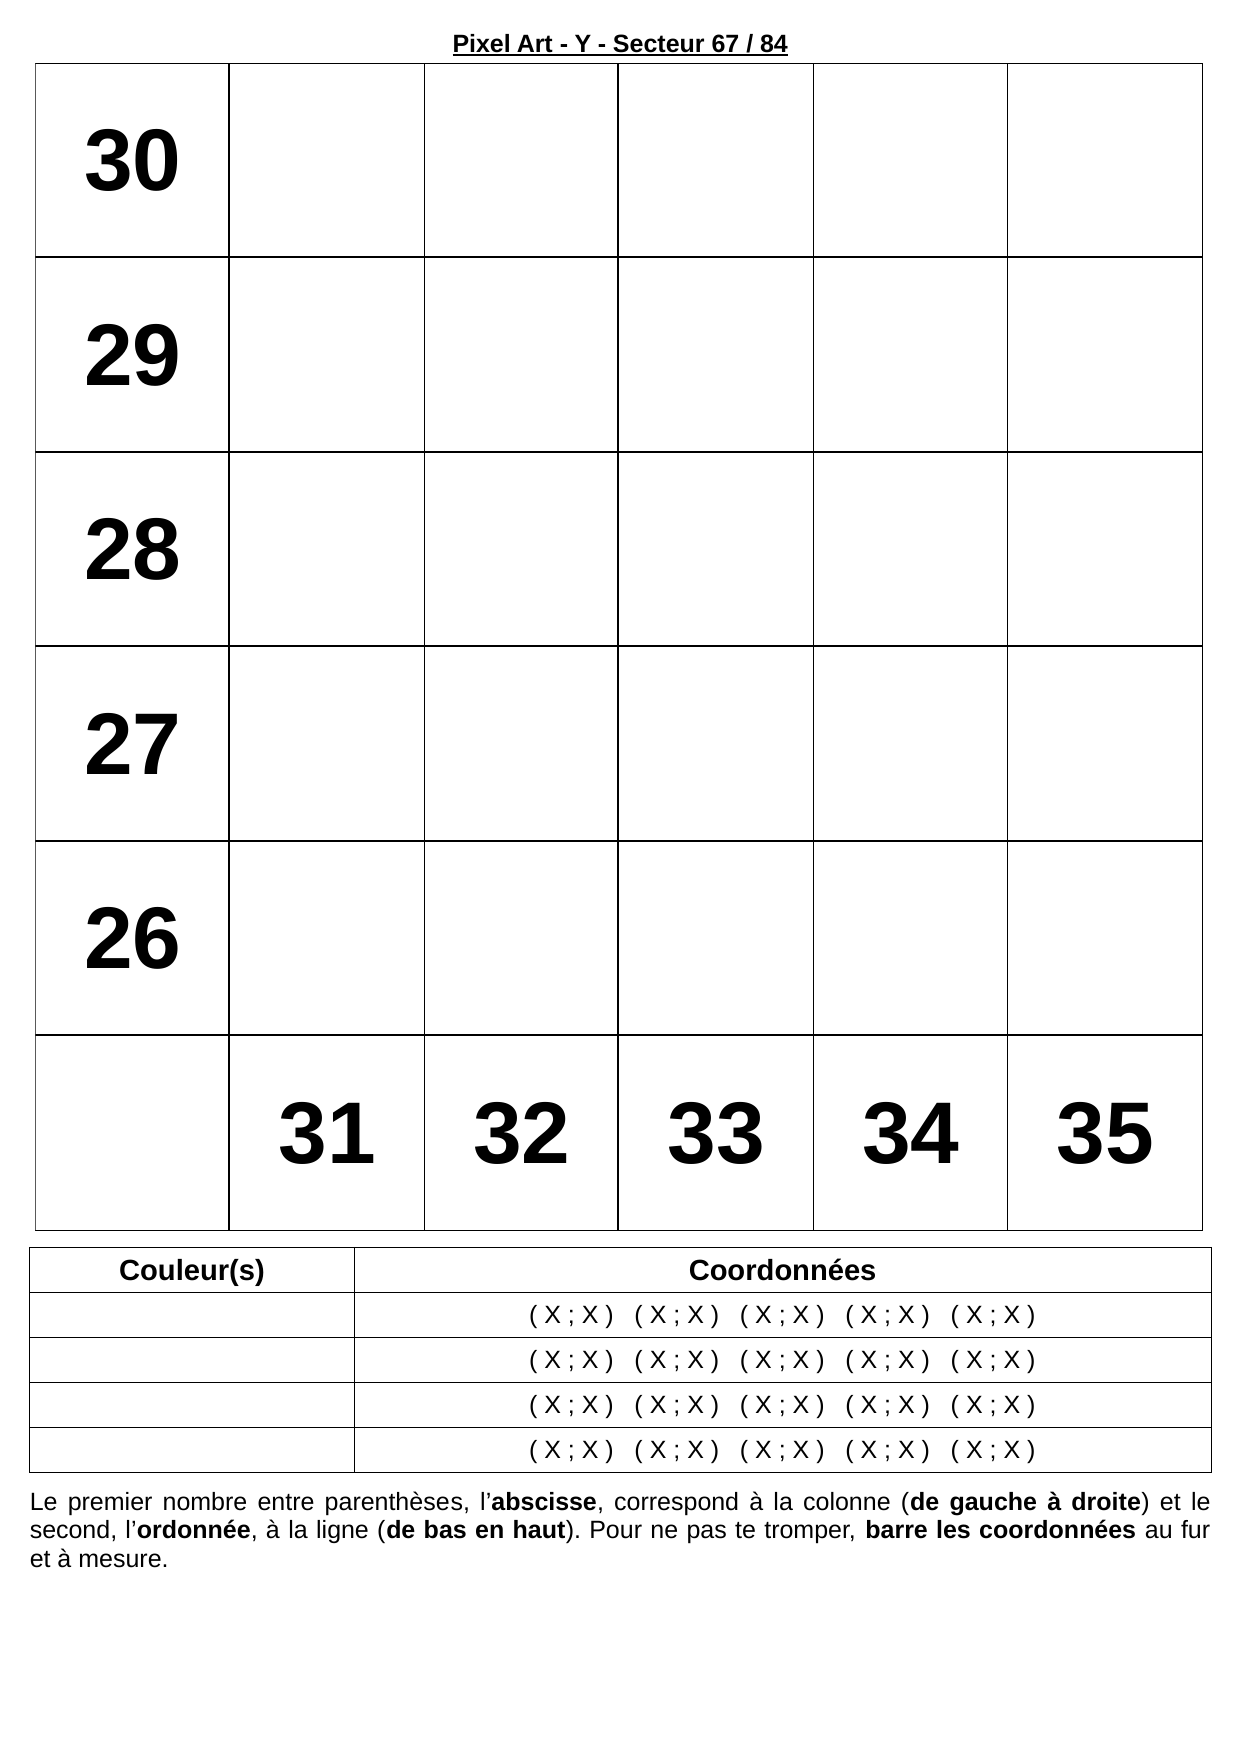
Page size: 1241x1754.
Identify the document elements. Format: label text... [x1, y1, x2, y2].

table_header Coordonnées [355, 1248, 1211, 1292]
table_cell ( X ; X ) ( X ; X ) ( X ; X ) ( X ; X ) ( X ; X ) [355, 1338, 1211, 1382]
table_cell ( X ; X ) ( X ; X ) ( X ; X ) ( X ; X ) ( X ; X ) [355, 1428, 1211, 1472]
table_cell [30, 1293, 354, 1337]
table_cell [30, 1428, 354, 1472]
text Pixel Art - Y - Secteur 67 / 84 [29, 29, 1211, 58]
text Le premier nombre entre parenthèses, l’abscisse, correspond à la colonne (de gauche à droite) et le second, l’ordonnée, à la ligne (de bas en haut). Pour ne pas te tromper, barre les coordonnées au fur et à mesure. [29, 1487, 1211, 1573]
table_cell [30, 1338, 354, 1382]
table_cell ( X ; X ) ( X ; X ) ( X ; X ) ( X ; X ) ( X ; X ) [355, 1293, 1211, 1337]
table_header Couleur(s) [30, 1248, 354, 1292]
table_cell ( X ; X ) ( X ; X ) ( X ; X ) ( X ; X ) ( X ; X ) [355, 1383, 1211, 1427]
table_cell [30, 1383, 354, 1427]
